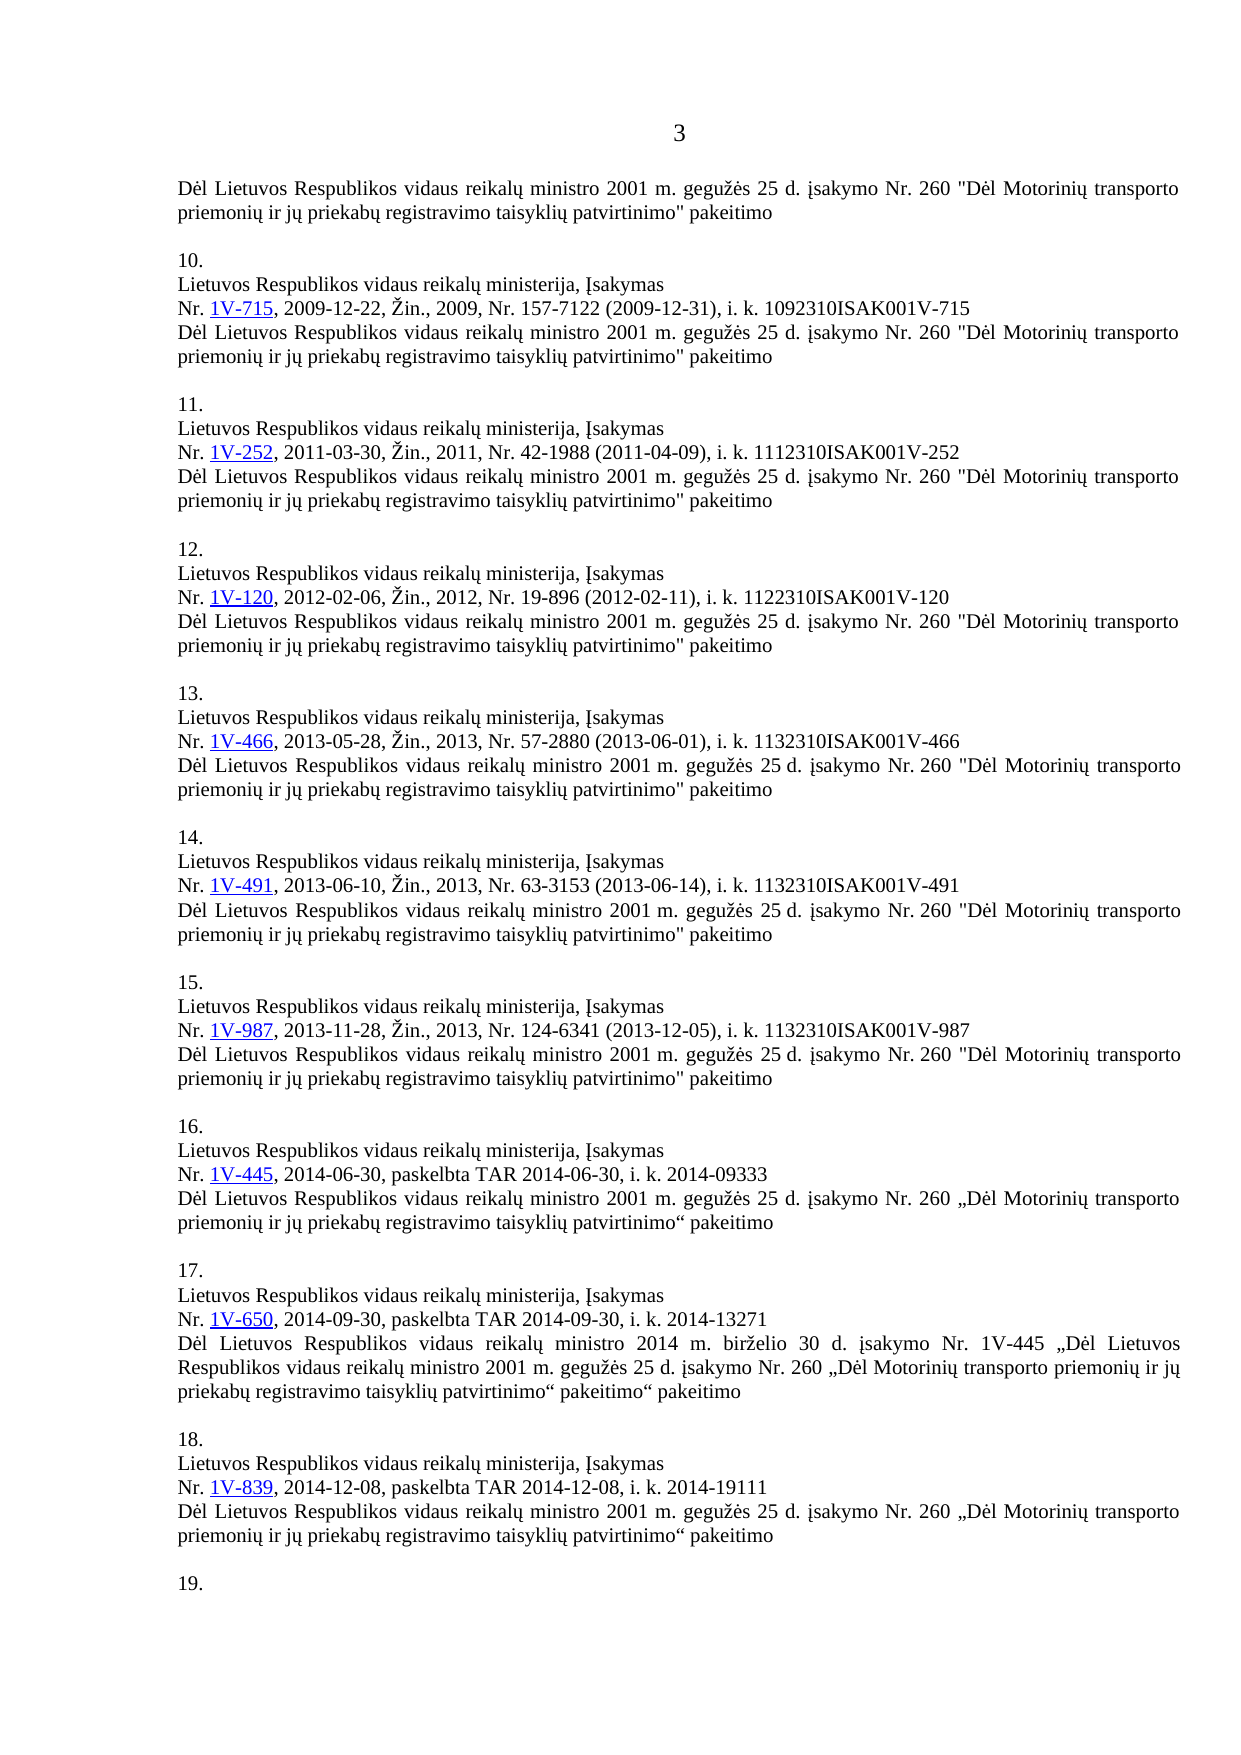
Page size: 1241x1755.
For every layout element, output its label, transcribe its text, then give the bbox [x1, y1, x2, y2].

text Dėl Lietuvos Respublikos vidaus reikalų ministro 2001 m. gegužės 25 d. įsakymo Nr. 260 "Dėl Motorinių transporto priemonių ir jų priekabų registravimo taisyklių patvirtinimo" pakeitimo [177, 1042, 1181, 1090]
text Dėl Lietuvos Respublikos vidaus reikalų ministro 2001 m. gegužės 25 d. įsakymo Nr. 260 "Dėl Motorinių transporto priemonių ir jų priekabų registravimo taisyklių patvirtinimo" pakeitimo [177, 176, 1181, 224]
text Nr. 1V-650, 2014-09-30, paskelbta TAR 2014-09-30, i. k. 2014-13271 [177, 1307, 1181, 1331]
text Dėl Lietuvos Respublikos vidaus reikalų ministro 2001 m. gegužės 25 d. įsakymo Nr. 260 "Dėl Motorinių transporto priemonių ir jų priekabų registravimo taisyklių patvirtinimo" pakeitimo [177, 609, 1181, 657]
text 14. [177, 825, 1181, 849]
text Nr. 1V-120, 2012-02-06, Žin., 2012, Nr. 19-896 (2012-02-11), i. k. 1122310ISAK001V-120 [177, 585, 1181, 609]
text Lietuvos Respublikos vidaus reikalų ministerija, Įsakymas [177, 416, 1181, 440]
text Lietuvos Respublikos vidaus reikalų ministerija, Įsakymas [177, 1282, 1181, 1307]
text 17. [177, 1258, 1181, 1282]
text Dėl Lietuvos Respublikos vidaus reikalų ministro 2001 m. gegužės 25 d. įsakymo Nr. 260 "Dėl Motorinių transporto priemonių ir jų priekabų registravimo taisyklių patvirtinimo" pakeitimo [177, 320, 1181, 368]
text Nr. 1V-839, 2014-12-08, paskelbta TAR 2014-12-08, i. k. 2014-19111 [177, 1475, 1181, 1499]
text Dėl Lietuvos Respublikos vidaus reikalų ministro 2001 m. gegužės 25 d. įsakymo Nr. 260 „Dėl Motorinių transporto priemonių ir jų priekabų registravimo taisyklių patvirtinimo“ pakeitimo [177, 1499, 1181, 1547]
text Lietuvos Respublikos vidaus reikalų ministerija, Įsakymas [177, 849, 1181, 873]
text Lietuvos Respublikos vidaus reikalų ministerija, Įsakymas [177, 1451, 1181, 1475]
text Dėl Lietuvos Respublikos vidaus reikalų ministro 2001 m. gegužės 25 d. įsakymo Nr. 260 „Dėl Motorinių transporto priemonių ir jų priekabų registravimo taisyklių patvirtinimo“ pakeitimo [177, 1186, 1181, 1234]
text 19. [177, 1571, 1181, 1595]
text Nr. 1V-491, 2013-06-10, Žin., 2013, Nr. 63-3153 (2013-06-14), i. k. 1132310ISAK001V-491 [177, 873, 1181, 897]
text Dėl Lietuvos Respublikos vidaus reikalų ministro 2001 m. gegužės 25 d. įsakymo Nr. 260 "Dėl Motorinių transporto priemonių ir jų priekabų registravimo taisyklių patvirtinimo" pakeitimo [177, 464, 1181, 512]
text 11. [177, 392, 1181, 416]
text Nr. 1V-445, 2014-06-30, paskelbta TAR 2014-06-30, i. k. 2014-09333 [177, 1162, 1181, 1186]
text Nr. 1V-987, 2013-11-28, Žin., 2013, Nr. 124-6341 (2013-12-05), i. k. 1132310ISAK001V-987 [177, 1018, 1181, 1042]
text Lietuvos Respublikos vidaus reikalų ministerija, Įsakymas [177, 272, 1181, 296]
text 10. [177, 248, 1181, 272]
text Nr. 1V-252, 2011-03-30, Žin., 2011, Nr. 42-1988 (2011-04-09), i. k. 1112310ISAK001V-252 [177, 440, 1181, 464]
text 13. [177, 681, 1181, 705]
text Lietuvos Respublikos vidaus reikalų ministerija, Įsakymas [177, 1138, 1181, 1162]
text Lietuvos Respublikos vidaus reikalų ministerija, Įsakymas [177, 561, 1181, 585]
text 18. [177, 1427, 1181, 1451]
text Dėl Lietuvos Respublikos vidaus reikalų ministro 2001 m. gegužės 25 d. įsakymo Nr. 260 "Dėl Motorinių transporto priemonių ir jų priekabų registravimo taisyklių patvirtinimo" pakeitimo [177, 897, 1181, 946]
text Lietuvos Respublikos vidaus reikalų ministerija, Įsakymas [177, 705, 1181, 729]
text Nr. 1V-715, 2009-12-22, Žin., 2009, Nr. 157-7122 (2009-12-31), i. k. 1092310ISAK001V-715 [177, 296, 1181, 320]
text Dėl Lietuvos Respublikos vidaus reikalų ministro 2014 m. birželio 30 d. įsakymo Nr. 1V-445 „Dėl Lietuvos Respublikos vidaus reikalų ministro 2001 m. gegužės 25 d. įsakymo Nr. 260 „Dėl Motorinių transporto priemonių ir jų priekabų registravimo taisyklių patvirtinimo“ pakeitimo“ pakeitimo [177, 1331, 1181, 1403]
text Lietuvos Respublikos vidaus reikalų ministerija, Įsakymas [177, 994, 1181, 1018]
text 12. [177, 537, 1181, 561]
text Dėl Lietuvos Respublikos vidaus reikalų ministro 2001 m. gegužės 25 d. įsakymo Nr. 260 "Dėl Motorinių transporto priemonių ir jų priekabų registravimo taisyklių patvirtinimo" pakeitimo [177, 753, 1181, 801]
text 15. [177, 970, 1181, 994]
text Nr. 1V-466, 2013-05-28, Žin., 2013, Nr. 57-2880 (2013-06-01), i. k. 1132310ISAK001V-466 [177, 729, 1181, 753]
text 16. [177, 1114, 1181, 1138]
